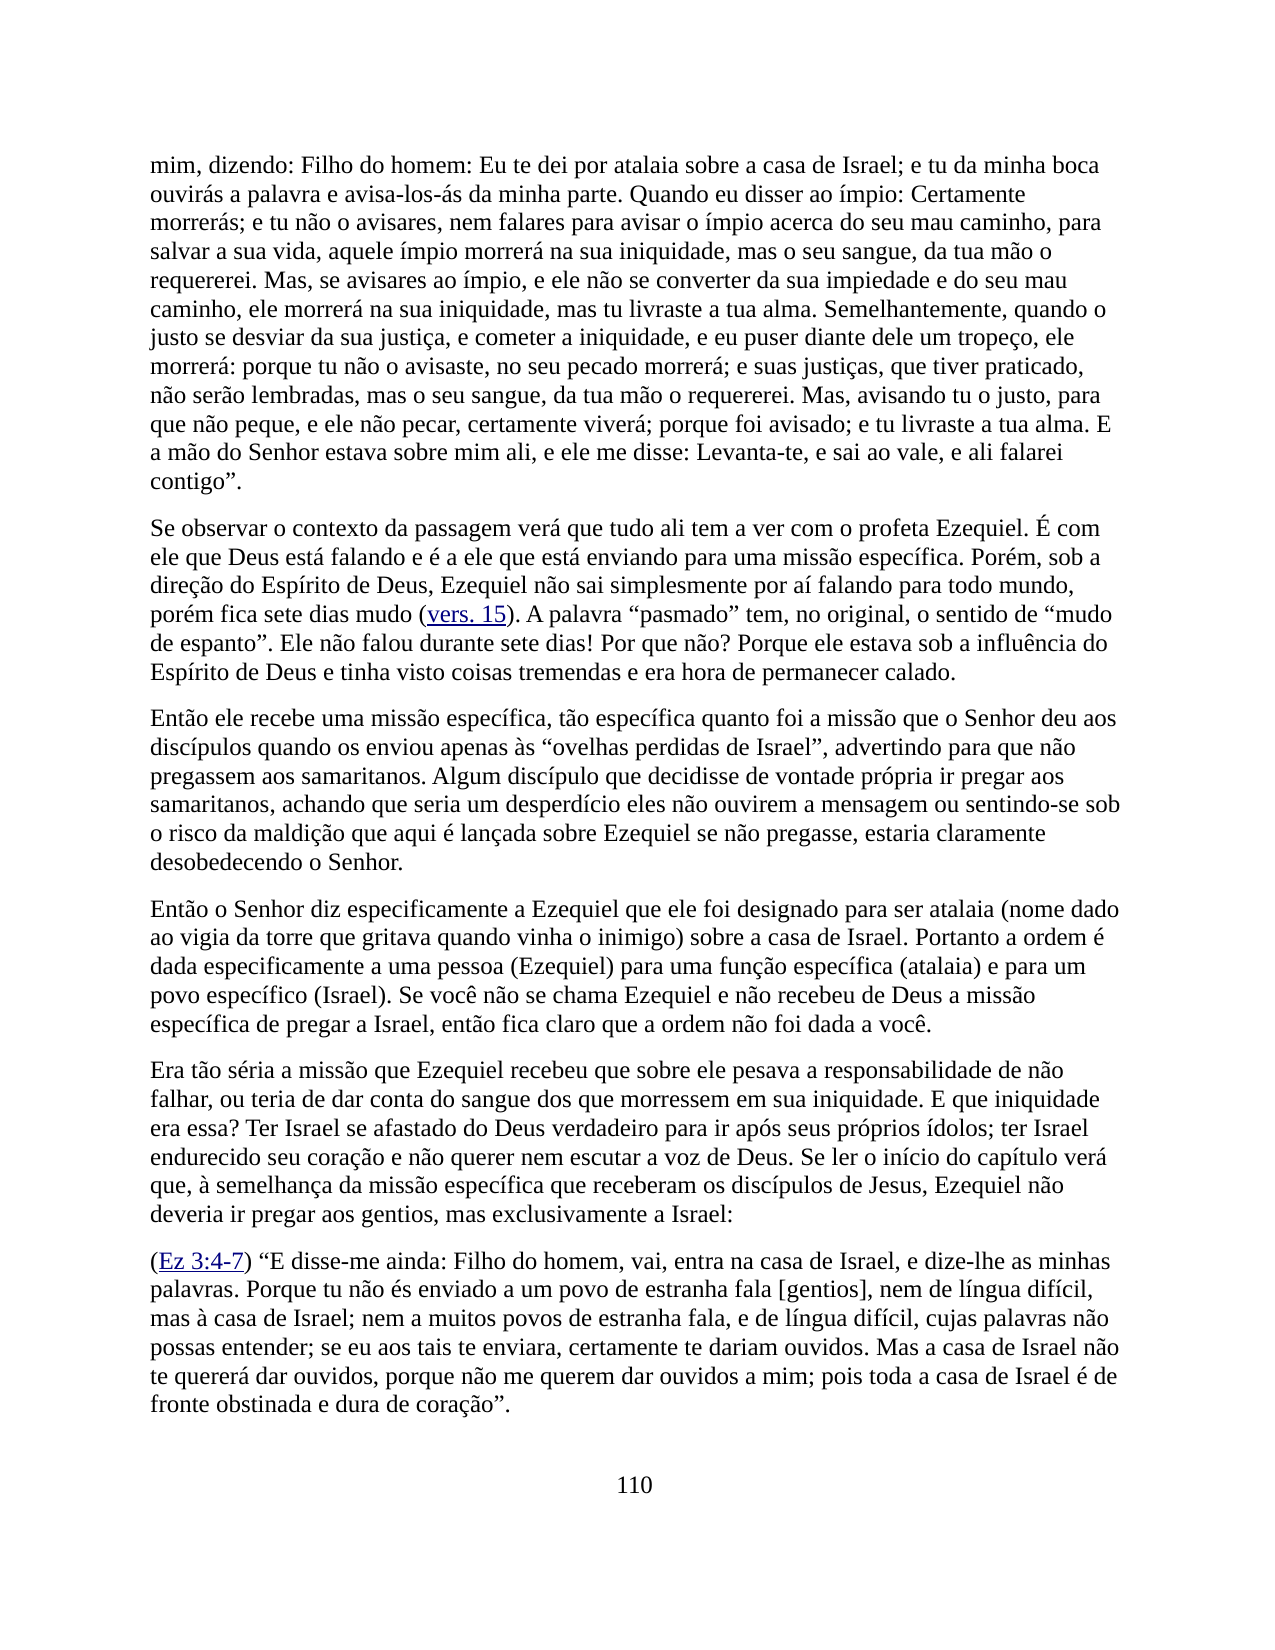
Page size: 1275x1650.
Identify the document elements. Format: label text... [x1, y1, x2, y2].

text mim, dizendo: Filho do homem: Eu te dei por atalaia sobre a casa de Israel; e tu da minha boca ouvirás a palavra e avisa-los-ás da minha parte. Quando eu disser ao ímpio: Certamente morrerás; e tu não o avisares, nem falares para avisar o ímpio acerca do seu mau caminho, para salvar a sua vida, aquele ímpio morrerá na sua iniquidade, mas o seu sangue, da tua mão o requererei. Mas, se avisares ao ímpio, e ele não se converter da sua impiedade e do seu mau caminho, ele morrerá na sua iniquidade, mas tu livraste a tua alma. Semelhantemente, quando o justo se desviar da sua justiça, e cometer a iniquidade, e eu puser diante dele um tropeço, ele morrerá: porque tu não o avisaste, no seu pecado morrerá; e suas justiças, que tiver praticado, não serão lembradas, mas o seu sangue, da tua mão o requererei. Mas, avisando tu o justo, para que não peque, e ele não pecar, certamente viverá; porque foi avisado; e tu livraste a tua alma. E a mão do Senhor estava sobre mim ali, e ele me disse: Levanta-te, e sai ao vale, e ali falarei contigo”. [150, 150, 1125, 495]
text Se observar o contexto da passagem verá que tudo ali tem a ver com o profeta Ezequiel. É com ele que Deus está falando e é a ele que está enviando para uma missão específica. Porém, sob a direção do Espírito de Deus, Ezequiel não sai simplesmente por aí falando para todo mundo, porém fica sete dias mudo (vers. 15). A palavra “pasmado” tem, no original, o sentido de “mudo de espanto”. Ele não falou durante sete dias! Por que não? Porque ele estava sob a influência do Espírito de Deus e tinha visto coisas tremendas e era hora de permanecer calado. [150, 513, 1125, 685]
text Então o Senhor diz especificamente a Ezequiel que ele foi designado para ser atalaia (nome dado ao vigia da torre que gritava quando vinha o inimigo) sobre a casa de Israel. Portanto a ordem é dada especificamente a uma pessoa (Ezequiel) para uma função específica (atalaia) e para um povo específico (Israel). Se você não se chama Ezequiel e não recebeu de Deus a missão específica de pregar a Israel, então fica claro que a ordem não foi dada a você. [150, 894, 1125, 1037]
text Era tão séria a missão que Ezequiel recebeu que sobre ele pesava a responsabilidade de não falhar, ou teria de dar conta do sangue dos que morressem em sua iniquidade. E que iniquidade era essa? Ter Israel se afastado do Deus verdadeiro para ir após seus próprios ídolos; ter Israel endurecido seu coração e não querer nem escutar a voz de Deus. Se ler o início do capítulo verá que, à semelhança da missão específica que receberam os discípulos de Jesus, Ezequiel não deveria ir pregar aos gentios, mas exclusivamente a Israel: [150, 1055, 1125, 1228]
text Então ele recebe uma missão específica, tão específica quanto foi a missão que o Senhor deu aos discípulos quando os enviou apenas às “ovelhas perdidas de Israel”, advertindo para que não pregassem aos samaritanos. Algum discípulo que decidisse de vontade própria ir pregar aos samaritanos, achando que seria um desperdício eles não ouvirem a mensagem ou sentindo-se sob o risco da maldição que aqui é lançada sobre Ezequiel se não pregasse, estaria claramente desobedecendo o Senhor. [150, 703, 1125, 876]
text (Ez 3:4-7) “E disse-me ainda: Filho do homem, vai, entra na casa de Israel, e dize-lhe as minhas palavras. Porque tu não és enviado a um povo de estranha fala [gentios], nem de língua difícil, mas à casa de Israel; nem a muitos povos de estranha fala, e de língua difícil, cujas palavras não possas entender; se eu aos tais te enviara, certamente te dariam ouvidos. Mas a casa de Israel não te quererá dar ouvidos, porque não me querem dar ouvidos a mim; pois toda a casa de Israel é de fronte obstinada e dura de coração”. [150, 1246, 1125, 1418]
